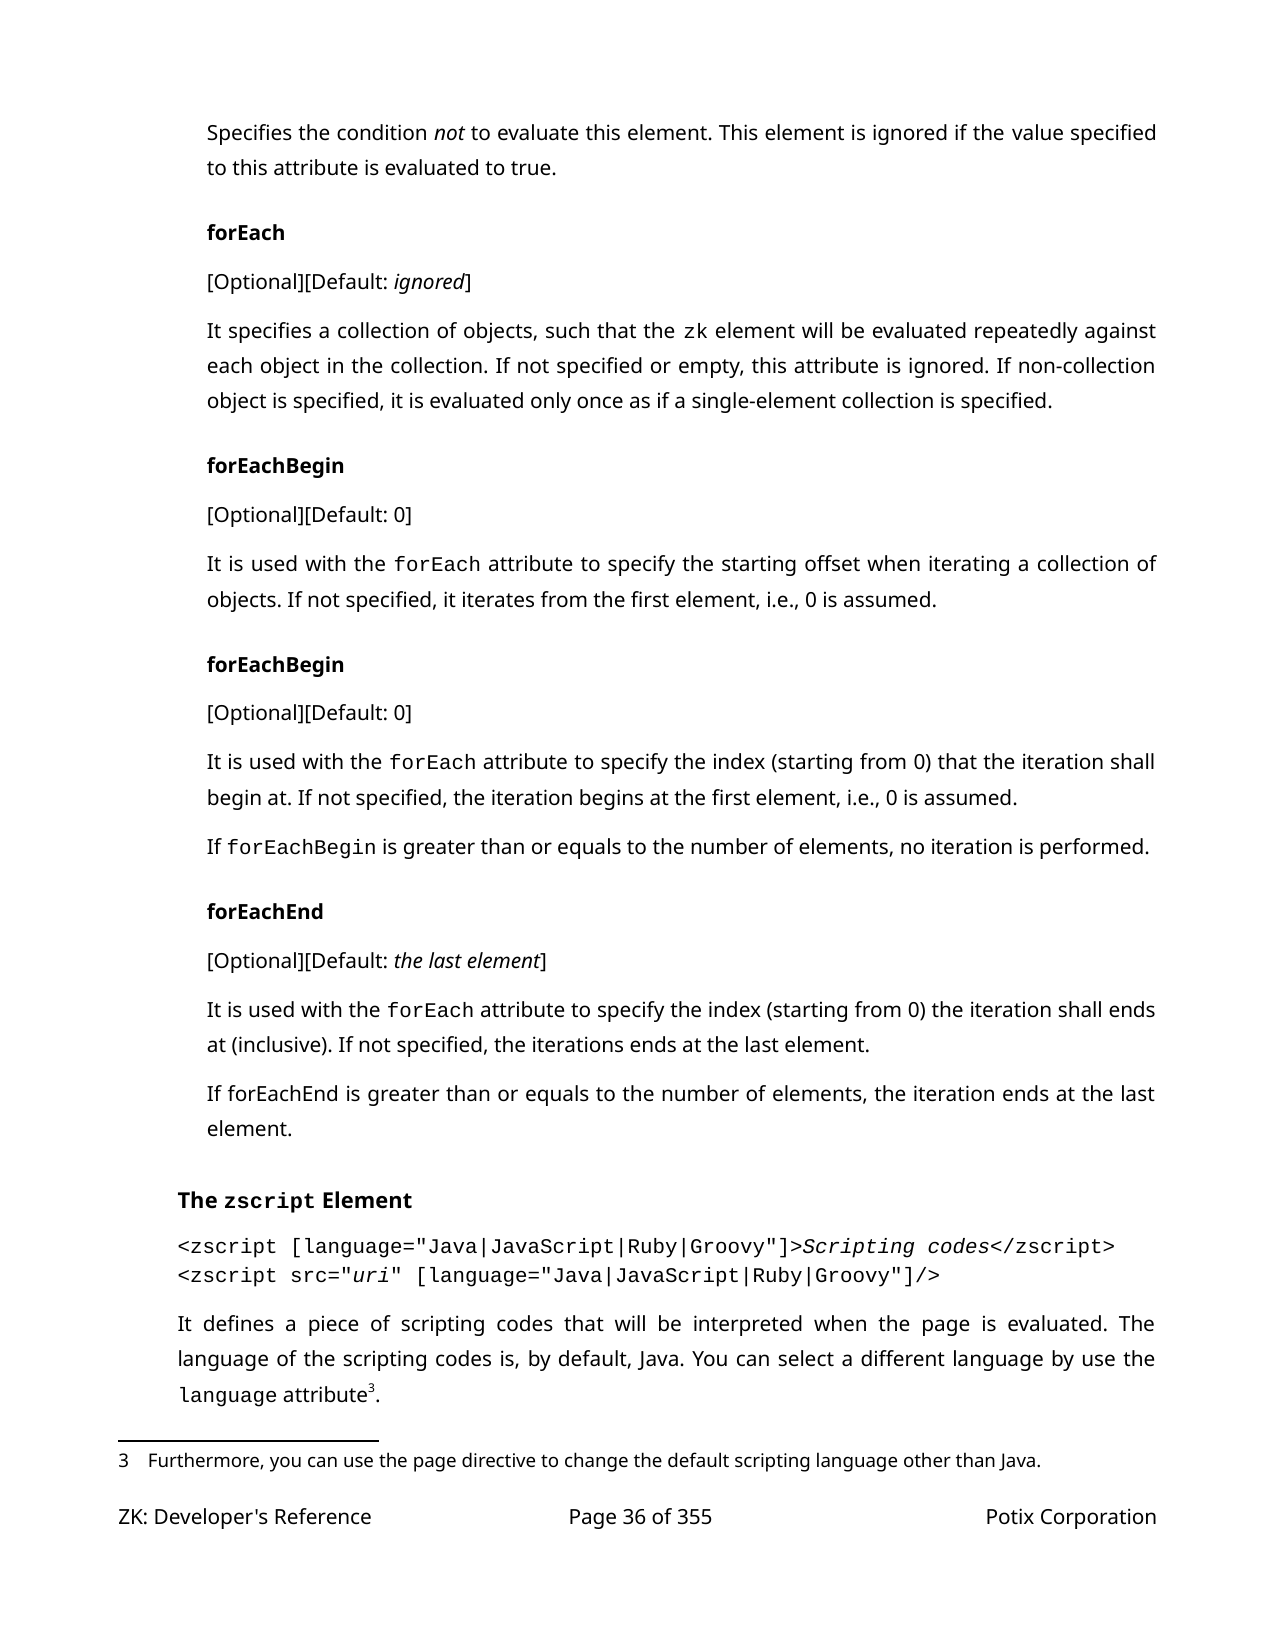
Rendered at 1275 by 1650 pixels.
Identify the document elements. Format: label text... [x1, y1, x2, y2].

text If forEachBegin is greater than or equals to the number of elements, no iteration is performed. [207, 832, 1157, 860]
text It is used with the forEach attribute to specify the index (starting from 0) that the iteration shall begin at. If not specified, the iteration begins at the first element, i.e., 0 is assumed. [207, 747, 1157, 811]
subtitle forEach [207, 218, 1157, 246]
text If forEachEnd is greater than or equals to the number of elements, the iteration ends at the last element. [207, 1079, 1157, 1142]
text It specifies a collection of objects, such that the zk element will be evaluated repeatedly against each object in the collection. If not specified or empty, this attribute is ignored. If non-collection object is specified, it is evaluated only once as if a single-element collection is specified. [207, 316, 1157, 415]
text It is used with the forEach attribute to specify the starting offset when iterating a collection of objects. If not specified, it iterates from the first element, i.e., 0 is assumed. [207, 549, 1157, 613]
text Furthermore, you can use the page directive to change the default scripting language other than Java. [118, 1447, 1157, 1473]
text [Optional][Default: 0] [207, 500, 1157, 529]
text <zscript [language="Java|JavaScript|Ruby|Groovy"]>Scripting codes</zscript> <zscript src="uri" [language="Java|JavaScript|Ruby|Groovy"]/> [177, 1236, 1157, 1289]
subtitle forEachBegin [207, 650, 1157, 678]
text It is used with the forEach attribute to specify the index (starting from 0) the iteration shall ends at (inclusive). If not specified, the iterations ends at the last element. [207, 995, 1157, 1058]
text [Optional][Default: 0] [207, 698, 1157, 727]
subtitle The zscript Element [177, 1185, 1157, 1215]
text [Optional][Default: ignored] [207, 267, 1157, 295]
subtitle forEachBegin [207, 452, 1157, 480]
text It defines a piece of scripting codes that will be interpreted when the page is evaluated. The language of the scripting codes is, by default, Java. You can select a different language by use the language attribute. [177, 1309, 1157, 1408]
text [Optional][Default: the last element] [207, 946, 1157, 974]
text Specifies the condition not to evaluate this element. This element is ignored if the value specified to this attribute is evaluated to true. [207, 118, 1157, 182]
subtitle forEachEnd [207, 897, 1157, 925]
